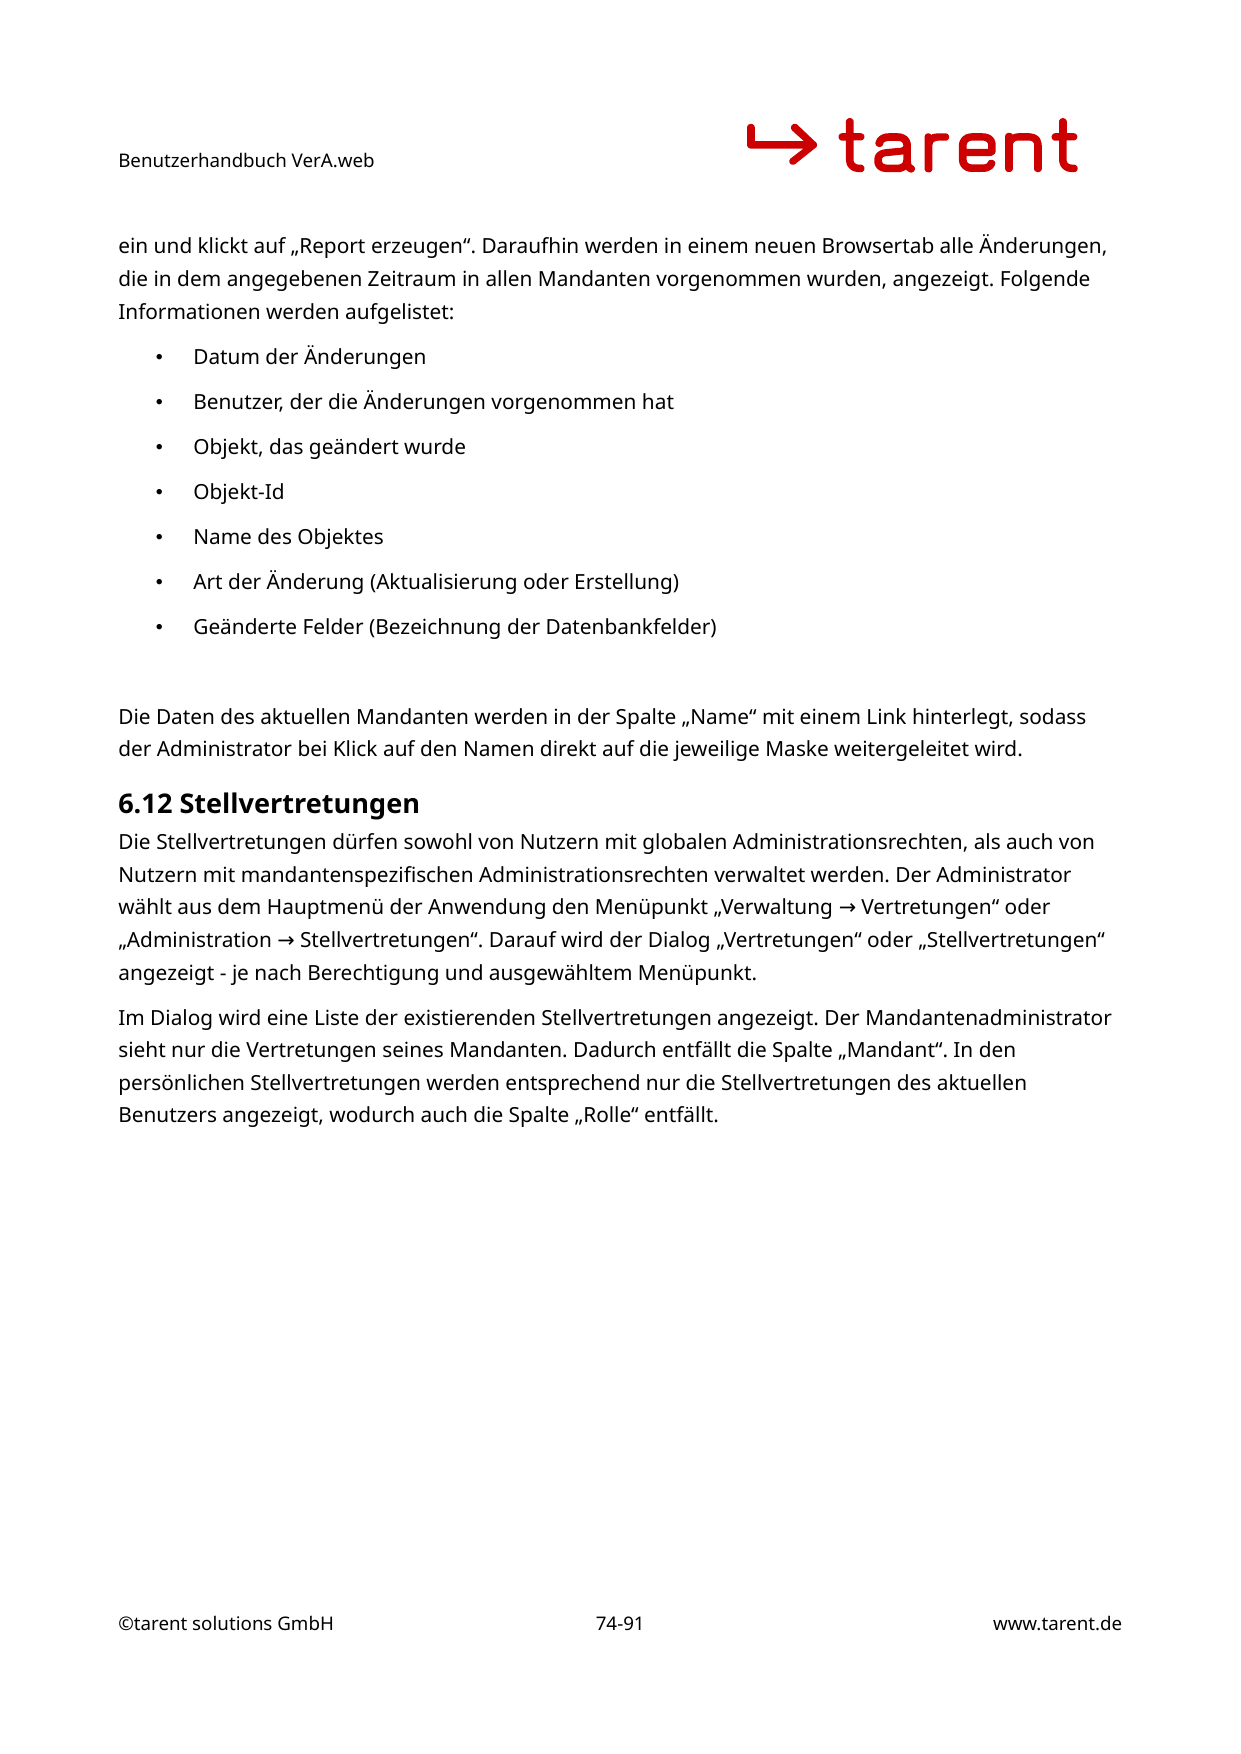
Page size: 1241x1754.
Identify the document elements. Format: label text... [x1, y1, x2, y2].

list Benutzer, der die Änderungen vorgenommen hat [156, 387, 1122, 415]
list Art der Änderung (Aktualisierung oder Erstellung) [156, 567, 1122, 595]
subtitle Stellvertretungen [118, 785, 1122, 822]
text Die Daten des aktuellen Mandanten werden in der Spalte „Name“ mit einem Link hinterlegt, sodass der Administrator bei Klick auf den Namen direkt auf die jeweilige Maske weitergeleitet wird. [118, 702, 1122, 763]
list Geänderte Felder (Bezeichnung der Datenbankfelder) [156, 612, 1122, 640]
text Im Dialog wird eine Liste der existierenden Stellvertretungen angezeigt. Der Mandantenadministrator sieht nur die Vertretungen seines Mandanten. Dadurch entfällt die Spalte „Mandant“. In den persönlichen Stellvertretungen werden entsprechend nur die Stellvertretungen des aktuellen Benutzers angezeigt, wodurch auch die Spalte „Rolle“ entfällt. [118, 1003, 1122, 1129]
list Name des Objektes [156, 522, 1122, 550]
text ein und klickt auf „Report erzeugen“. Daraufhin werden in einem neuen Browsertab alle Änderungen, die in dem angegebenen Zeitraum in allen Mandanten vorgenommen wurden, angezeigt. Folgende Informationen werden aufgelistet: [118, 232, 1122, 325]
text Die Stellvertretungen dürfen sowohl von Nutzern mit globalen Administrationsrechten, als auch von Nutzern mit mandantenspezifischen Administrationsrechten verwaltet werden. Der Administrator wählt aus dem Hauptmenü der Anwendung den Menüpunkt „Verwaltung → Vertretungen“ oder „Administration → Stellvertretungen“. Darauf wird der Dialog „Vertretungen“ oder „Stellvertretungen“ angezeigt - je nach Berechtigung und ausgewähltem Menüpunkt. [118, 827, 1122, 986]
list Objekt-Id [156, 477, 1122, 505]
list Objekt, das geändert wurde [156, 432, 1122, 460]
list Datum der Änderungen [156, 342, 1122, 370]
